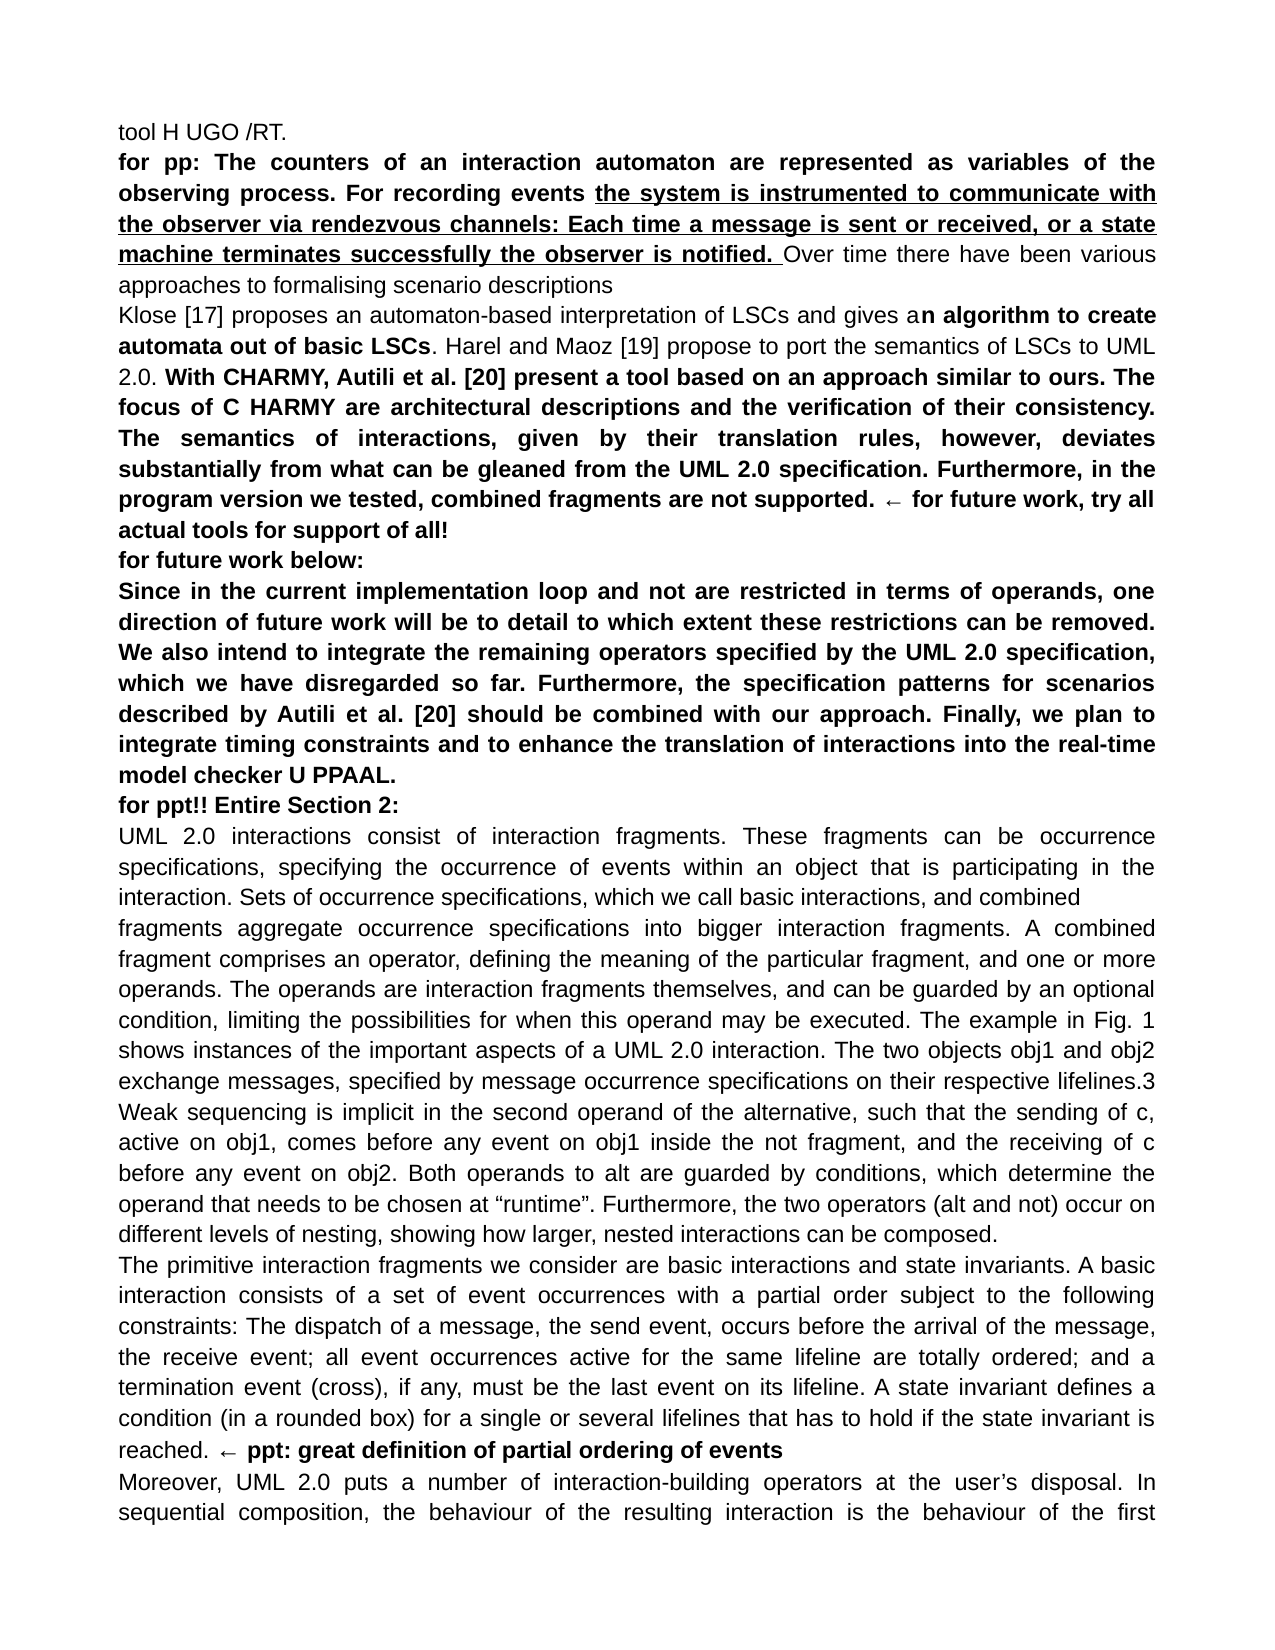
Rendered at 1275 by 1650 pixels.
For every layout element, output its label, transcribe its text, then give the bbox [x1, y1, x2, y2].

text fragments aggregate occurrence specifications into bigger interaction fragments. A combined fragment comprises an operator, defining the meaning of the particular fragment, and one or more operands. The operands are interaction fragments themselves, and can be guarded by an optional condition, limiting the possibilities for when this operand may be executed. The example in Fig. 1 shows instances of the important aspects of a UML 2.0 interaction. The two objects obj1 and obj2 exchange messages, specified by message occurrence specifications on their respective lifelines.3 Weak sequencing is implicit in the second operand of the alternative, such that the sending of c, active on obj1, comes before any event on obj1 inside the not fragment, and the receiving of c before any event on obj2. Both operands to alt are guarded by conditions, which determine the operand that needs to be chosen at “runtime”. Furthermore, the two operators (alt and not) occur on different levels of nesting, showing how larger, nested interactions can be composed. [118, 914, 1157, 1247]
text The primitive interaction fragments we consider are basic interactions and state invariants. A basic interaction consists of a set of event occurrences with a partial order subject to the following constraints: The dispatch of a message, the send event, occurs before the arrival of the message, the receive event; all event occurrences active for the same lifeline are totally ordered; and a termination event (cross), if any, must be the last event on its lifeline. A state invariant defines a condition (in a rounded box) for a single or several lifelines that has to hold if the state invariant is reached. ← ppt: great definition of partial ordering of events [118, 1251, 1157, 1464]
text Since in the current implementation loop and not are restricted in terms of operands, one direction of future work will be to detail to which extent these restrictions can be removed. We also intend to integrate the remaining operators specified by the UML 2.0 specification, which we have disregarded so far. Furthermore, the specification patterns for scenarios described by Autili et al. [20] should be combined with our approach. Finally, we plan to integrate timing constraints and to enhance the translation of interactions into the real-time model checker U PPAAL. [118, 577, 1157, 788]
text Moreover, UML 2.0 puts a number of interaction-building operators at the user’s disposal. In sequential composition, the behaviour of the resulting interaction is the behaviour of the first [118, 1468, 1157, 1525]
text tool H UGO /RT. [118, 118, 1157, 145]
text for future work below: [118, 547, 1157, 574]
text Klose [17] proposes an automaton-based interpretation of LSCs and gives an algorithm to create automata out of basic LSCs. Harel and Maoz [19] propose to port the semantics of LSCs to UML 2.0. With CHARMY, Autili et al. [20] present a tool based on an approach similar to ours. The focus of C HARMY are architectural descriptions and the verification of their consistency. The semantics of interactions, given by their translation rules, however, deviates substantially from what can be gleaned from the UML 2.0 specification. Furthermore, in the program version we tested, combined fragments are not supported. ← for future work, try all actual tools for support of all! [118, 302, 1157, 543]
text UML 2.0 interactions consist of interaction fragments. These fragments can be occurrence specifications, specifying the occurrence of events within an object that is participating in the interaction. Sets of occurrence specifications, which we call basic interactions, and combined [118, 822, 1157, 911]
text for pp: The counters of an interaction automaton are represented as variables of the observing process. For recording events the system is instrumented to communicate with the observer via rendezvous channels: Each time a message is sent or received, or a state [118, 149, 1157, 234]
text for ppt!! Entire Section 2: [118, 792, 1157, 819]
text machine terminates successfully the observer is notified. Over time there have been various approaches to formalising scenario descriptions [118, 235, 1157, 298]
